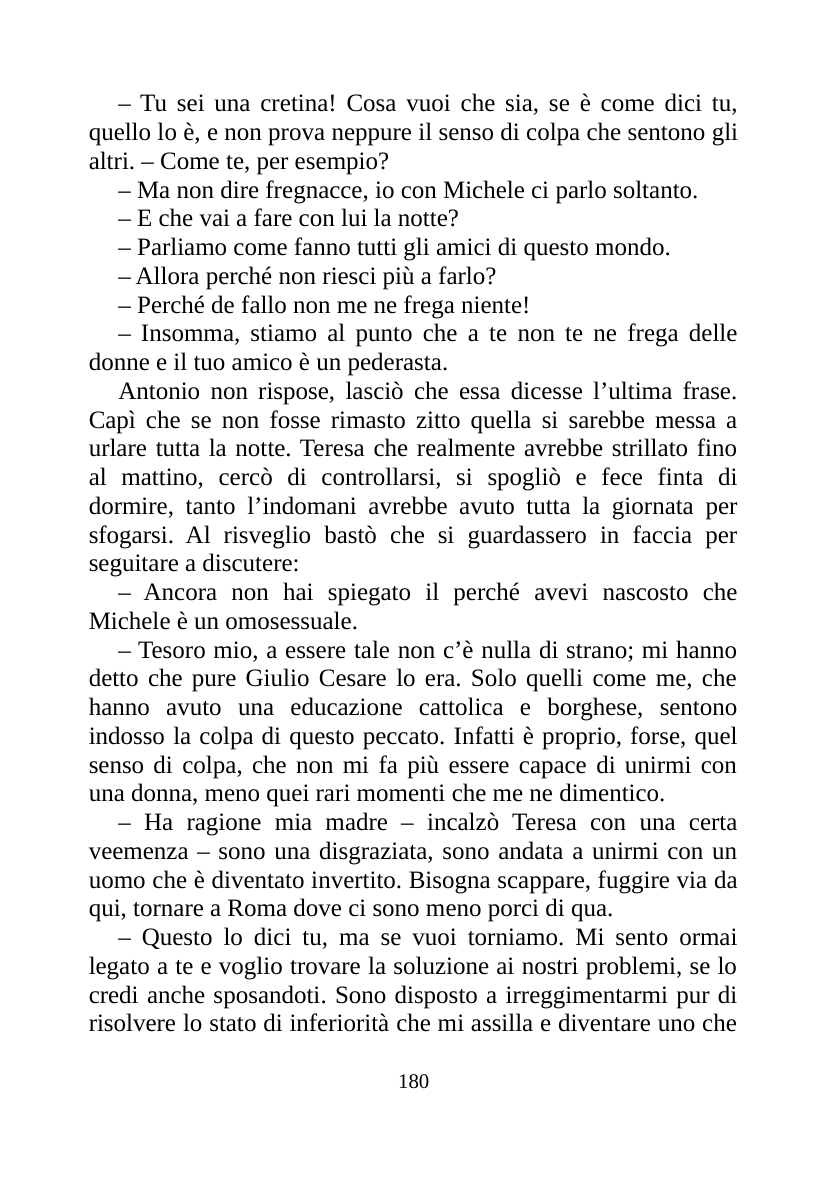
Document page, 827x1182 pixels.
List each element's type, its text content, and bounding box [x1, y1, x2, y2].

text – Ma non dire fregnacce, io con Michele ci parlo soltanto. [88, 175, 738, 203]
text – Perché de fallo non me ne frega niente! [88, 290, 738, 318]
text – Ancora non hai spiegato il perché avevi nascosto che Michele è un omosessuale. [88, 577, 738, 635]
text – Insomma, stiamo al punto che a te non te ne frega delle donne e il tuo amico è un pederasta. [88, 318, 738, 376]
text – Allora perché non riesci più a farlo? [88, 261, 738, 290]
text – Ha ragione mia madre – incalzò Teresa con una certa veemenza – sono una disgraziata, sono andata a unirmi con un uomo che è diventato invertito. Bisogna scappare, fuggire via da qui, tornare a Roma dove ci sono meno porci di qua. [88, 807, 738, 922]
text – Tesoro mio, a essere tale non c’è nulla di strano; mi hanno detto che pure Giulio Cesare lo era. Solo quelli come me, che hanno avuto una educazione cattolica e borghese, sentono indosso la colpa di questo peccato. Infatti è proprio, forse, quel senso di colpa, che non mi fa più essere capace di unirmi con una donna, meno quei rari momenti che me ne dimentico. [88, 635, 738, 807]
text – Parliamo come fanno tutti gli amici di questo mondo. [88, 232, 738, 261]
text – Tu sei una cretina! Cosa vuoi che sia, se è come dici tu, quello lo è, e non prova neppure il senso di colpa che sentono gli altri. – Come te, per esempio? [88, 88, 738, 175]
text – E che vai a fare con lui la notte? [88, 203, 738, 232]
text Antonio non rispose, lasciò che essa dicesse l’ultima frase. Capì che se non fosse rimasto zitto quella si sarebbe messa a urlare tutta la notte. Teresa che realmente avrebbe strillato fino al mattino, cercò di controllarsi, si spogliò e fece finta di dormire, tanto l’indomani avrebbe avuto tutta la giornata per sfogarsi. Al risveglio bastò che si guardassero in faccia per seguitare a discutere: [88, 376, 738, 577]
text – Questo lo dici tu, ma se vuoi torniamo. Mi sento ormai legato a te e voglio trovare la soluzione ai nostri problemi, se lo credi anche sposandoti. Sono disposto a irreggimentarmi pur di risolvere lo stato di inferiorità che mi assilla e diventare uno che [88, 922, 738, 1037]
